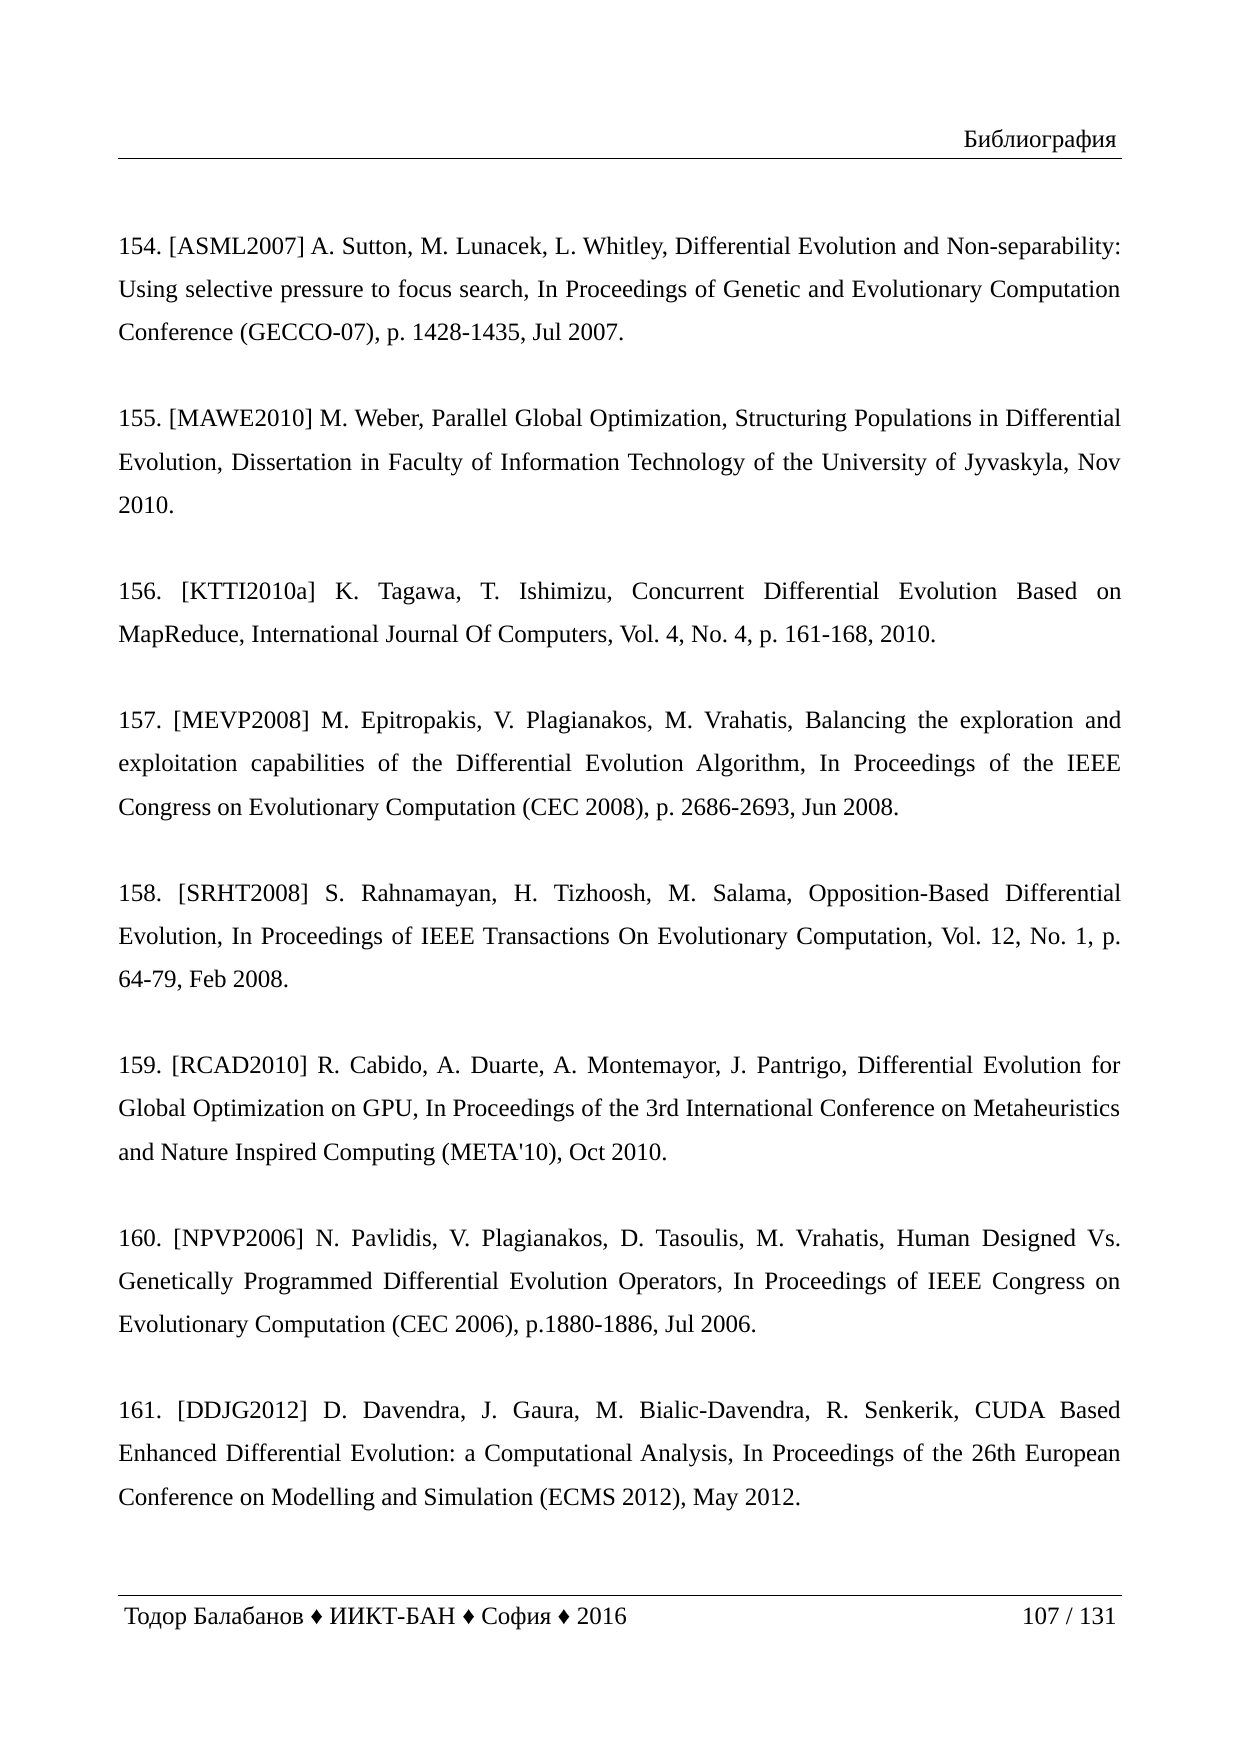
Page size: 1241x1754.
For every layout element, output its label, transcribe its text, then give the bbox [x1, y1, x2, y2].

text 154. [ASML2007] A. Sutton, M. Lunacek, L. Whitley, Differential Evolution and Non-separability: Using selective pressure to focus search, In Proceedings of Genetic and Evolutionary Computation Conference (GECCO-07), p. 1428-1435, Jul 2007. [118, 231, 1122, 346]
text 158. [SRHT2008] S. Rahnamayan, H. Tizhoosh, M. Salama, Opposition-Based Differential Evolution, In Proceedings of IEEE Transactions On Evolutionary Computation, Vol. 12, No. 1, p. 64-79, Feb 2008. [118, 878, 1122, 993]
text 159. [RCAD2010] R. Cabido, A. Duarte, A. Montemayor, J. Pantrigo, Differential Evolution for Global Optimization on GPU, In Proceedings of the 3rd International Conference on Metaheuristics and Nature Inspired Computing (META'10), Oct 2010. [118, 1050, 1122, 1165]
text 155. [MAWE2010] M. Weber, Parallel Global Optimization, Structuring Populations in Differential Evolution, Dissertation in Faculty of Information Technology of the University of Jyvaskyla, Nov 2010. [118, 403, 1122, 518]
text 161. [DDJG2012] D. Davendra, J. Gaura, M. Bialic-Davendra, R. Senkerik, CUDA Based Enhanced Differential Evolution: a Computational Analysis, In Proceedings of the 26th European Conference on Modelling and Simulation (ECMS 2012), May 2012. [118, 1395, 1122, 1510]
text 156. [KTTI2010a] K. Tagawa, T. Ishimizu, Concurrent Differential Evolution Based on MapReduce, International Journal Of Computers, Vol. 4, No. 4, p. 161-168, 2010. [118, 576, 1122, 648]
text 157. [MEVP2008] M. Epitropakis, V. Plagianakos, M. Vrahatis, Balancing the exploration and exploitation capabilities of the Differential Evolution Algorithm, In Proceedings of the IEEE Congress on Evolutionary Computation (CEC 2008), p. 2686-2693, Jun 2008. [118, 705, 1122, 820]
text 160. [NPVP2006] N. Pavlidis, V. Plagianakos, D. Tasoulis, M. Vrahatis, Human Designed Vs. Genetically Programmed Differential Evolution Operators, In Proceedings of IEEE Congress on Evolutionary Computation (CEC 2006), p.1880-1886, Jul 2006. [118, 1223, 1122, 1338]
